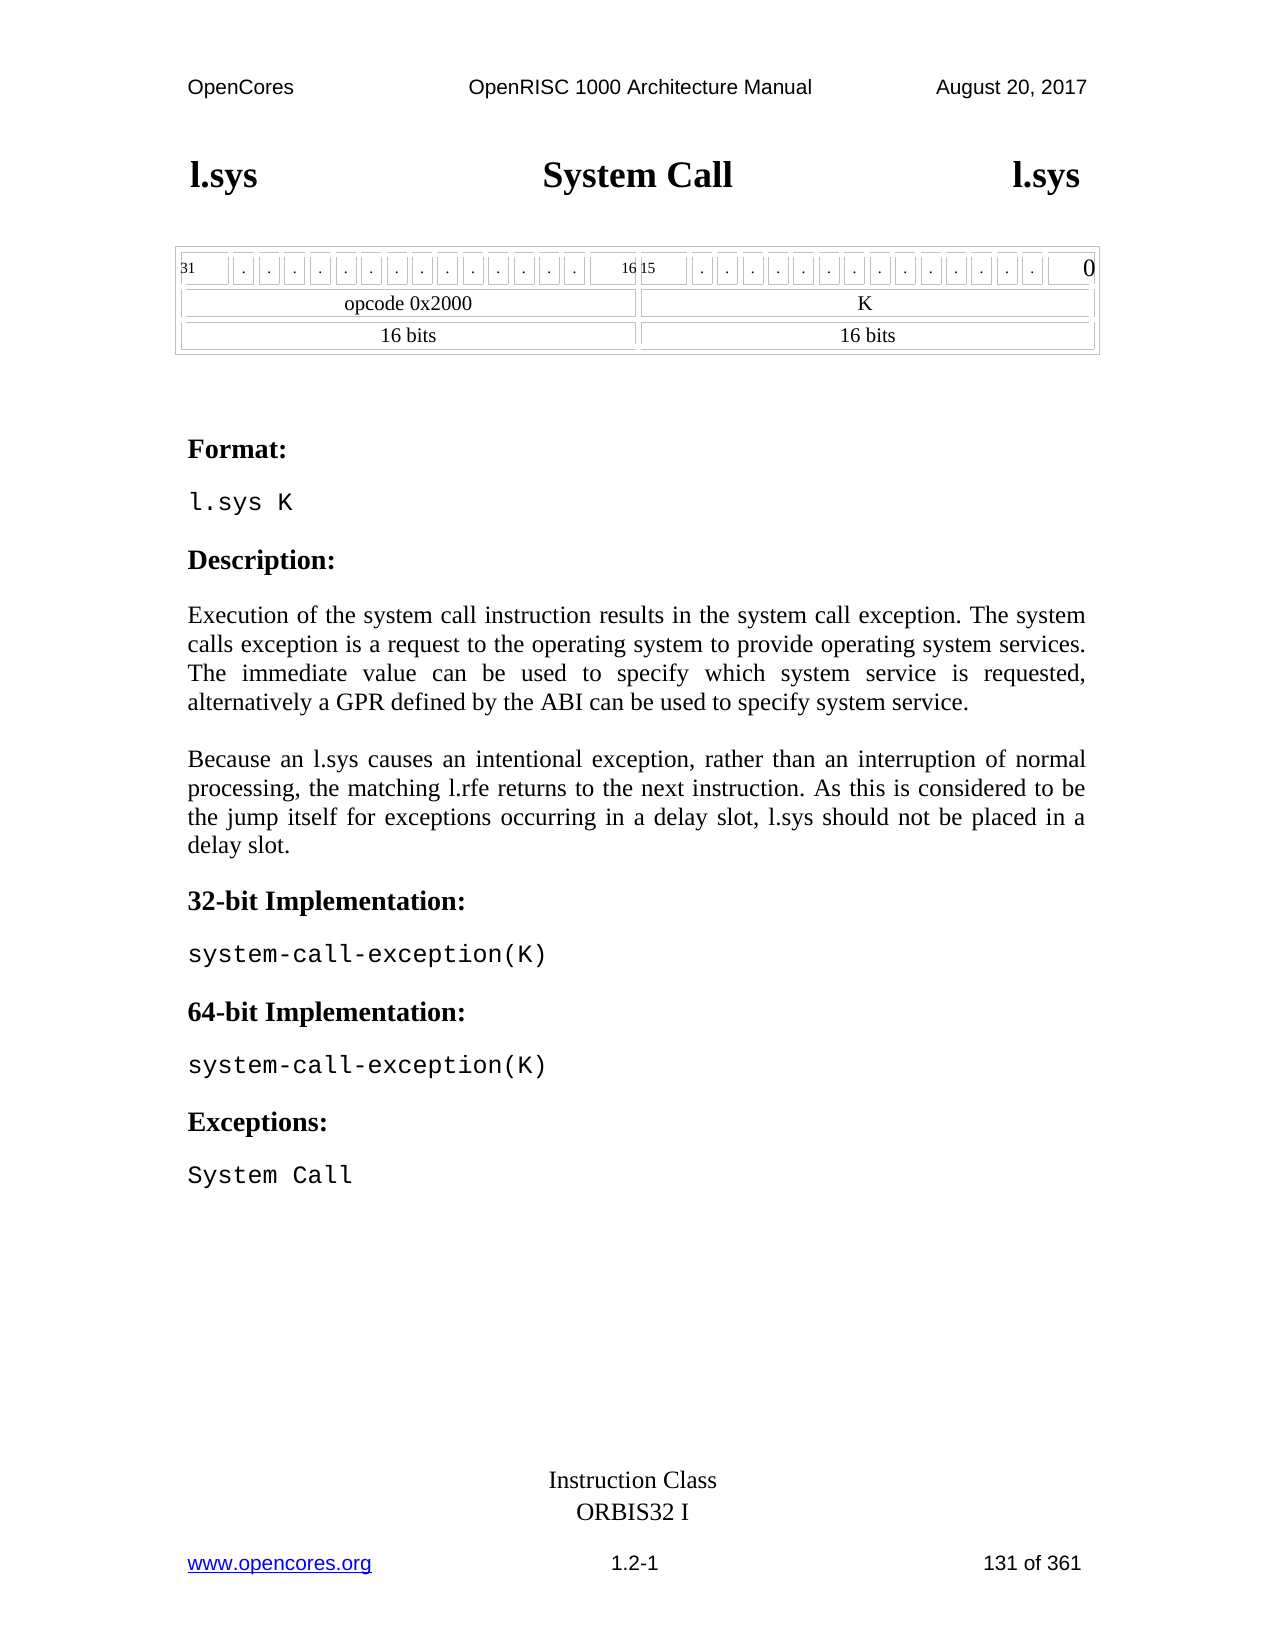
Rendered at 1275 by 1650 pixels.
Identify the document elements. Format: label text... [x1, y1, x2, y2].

text l.sys K [187, 489, 1087, 518]
text Description: [187, 543, 1087, 575]
text Exceptions: [187, 1106, 1087, 1138]
text Because an l.sys causes an intentional exception, rather than an interruption of normal processing, the matching l.rfe returns to the next instruction. As this is considered to be the jump itself for exceptions occurring in a delay slot, l.sys should not be placed in a delay slot. [187, 744, 1087, 859]
text 64-bit Implementation: [187, 995, 1087, 1027]
text Execution of the system call instruction results in the system call exception. The system calls exception is a request to the operating system to provide operating system services. The immediate value can be used to specify which system service is requested, alternatively a GPR defined by the ABI can be used to specify system service. [187, 600, 1087, 715]
text Format: [187, 432, 1087, 464]
text system-call-exception(K) [187, 941, 1087, 970]
text system-call-exception(K) [187, 1052, 1087, 1081]
text 32-bit Implementation: [187, 884, 1087, 916]
text System Call [187, 1163, 1087, 1191]
